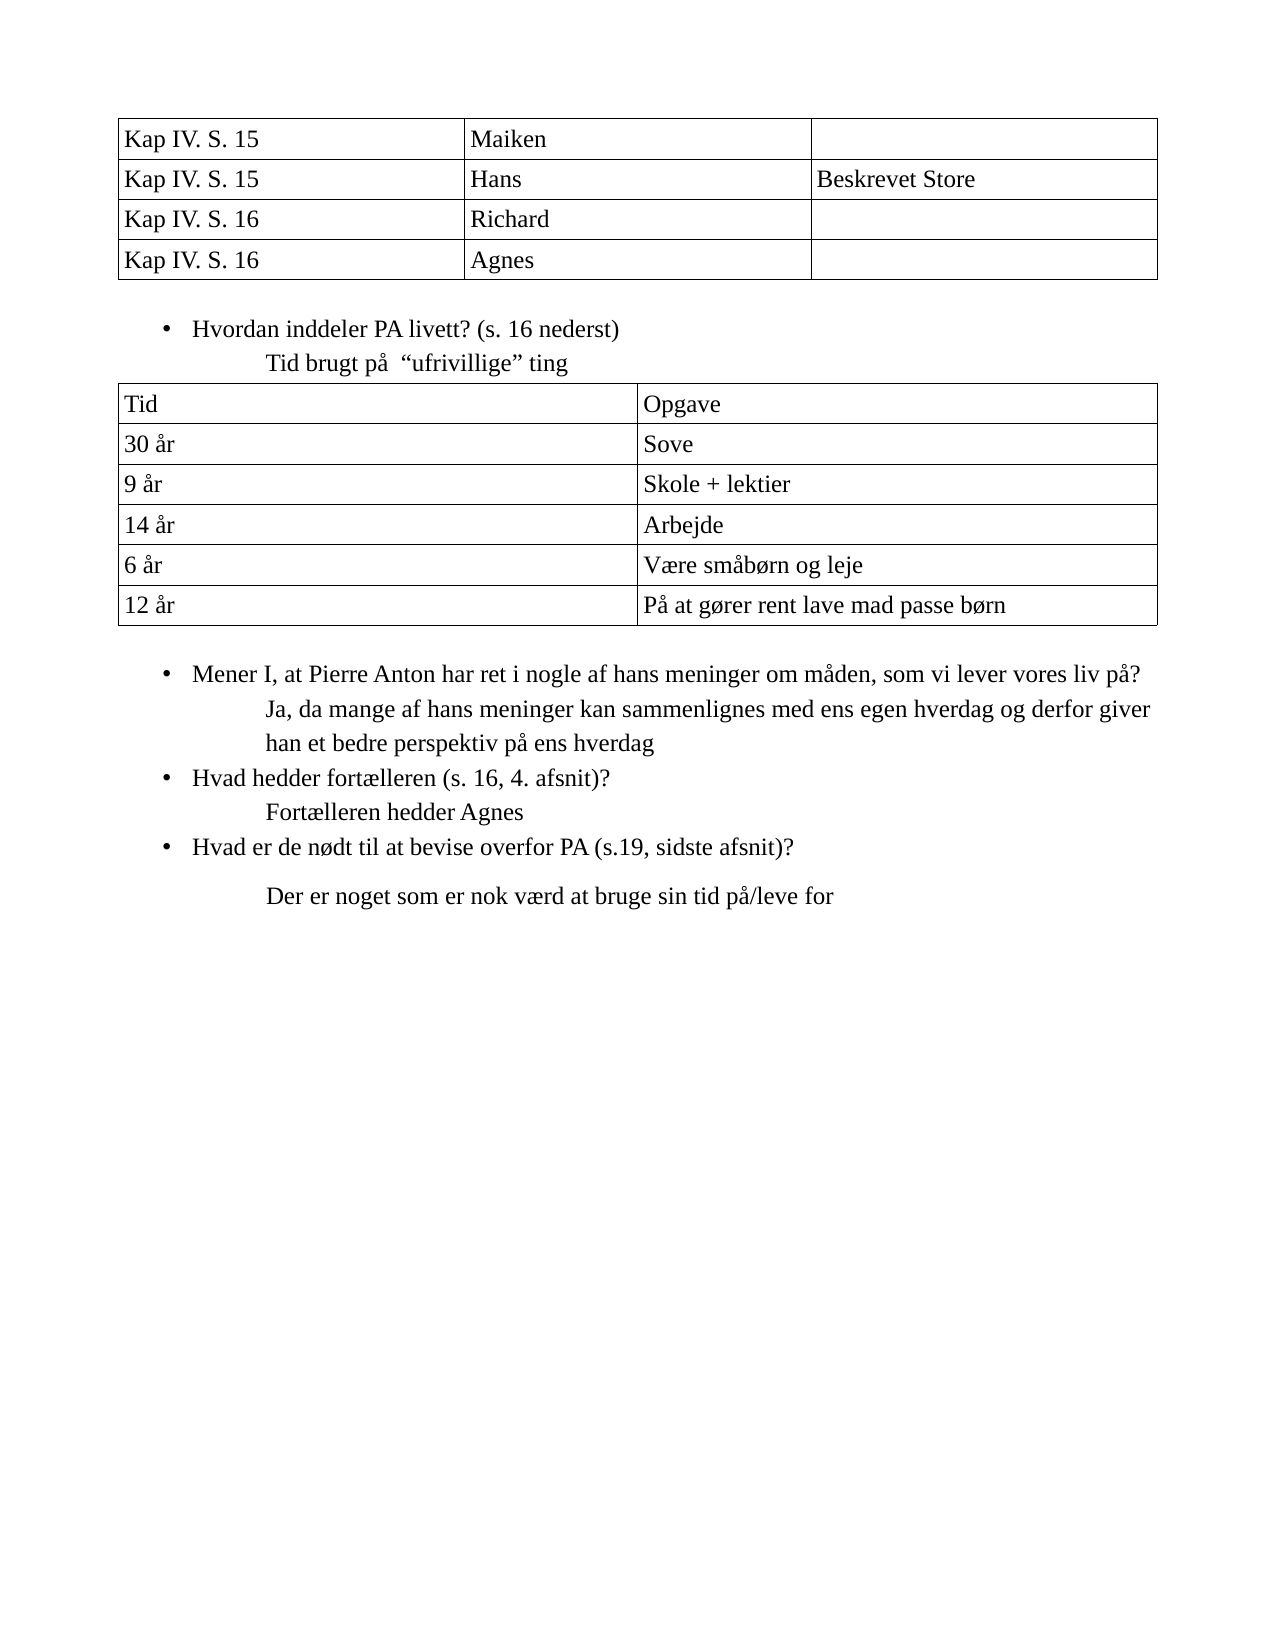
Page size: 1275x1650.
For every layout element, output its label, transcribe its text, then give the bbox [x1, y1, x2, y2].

list Fortælleren hedder Agnes [236, 797, 1157, 826]
list Ja, da mange af hans meninger kan sammenlignes med ens egen hverdag og derfor giver han et bedre perspektiv på ens hverdag [236, 694, 1157, 757]
table_cell [812, 240, 1157, 279]
table_cell 12 år [119, 586, 637, 625]
table_cell Sove [638, 424, 1157, 463]
list Hvad er de nødt til at bevise overfor PA (s.19, sidste afsnit)? [162, 832, 1157, 861]
table_cell Skole + lektier [638, 465, 1157, 504]
text Der er noget som er nok værd at bruge sin tid på/leve for [118, 881, 1157, 909]
list Tid brugt på “ufrivillige” ting [236, 348, 1157, 377]
table_cell Kap IV. S. 15 [119, 160, 464, 199]
table_cell Hans [465, 160, 811, 199]
table_cell Agnes [465, 240, 811, 279]
list Hvordan inddeler PA livett? (s. 16 nederst) [162, 314, 1157, 343]
table_cell 6 år [119, 545, 637, 584]
list Hvad hedder fortælleren (s. 16, 4. afsnit)? [162, 763, 1157, 792]
table_cell På at gører rent lave mad passe børn [638, 586, 1157, 625]
table_cell Richard [465, 200, 811, 239]
table_cell Maiken [465, 119, 811, 158]
table_cell Kap IV. S. 16 [119, 240, 464, 279]
table_cell Arbejde [638, 505, 1157, 544]
table_cell 14 år [119, 505, 637, 544]
table_cell [812, 200, 1157, 239]
table_cell [812, 119, 1157, 158]
table_cell Beskrevet Store [812, 160, 1157, 199]
table_cell Kap IV. S. 15 [119, 119, 464, 158]
table_header Tid [119, 384, 637, 423]
list Mener I, at Pierre Anton har ret i nogle af hans meninger om måden, som vi lever vores liv på? [162, 659, 1157, 688]
table_cell Kap IV. S. 16 [119, 200, 464, 239]
table_cell Være småbørn og leje [638, 545, 1157, 584]
table_cell 9 år [119, 465, 637, 504]
table_header Opgave [638, 384, 1157, 423]
table_cell 30 år [119, 424, 637, 463]
